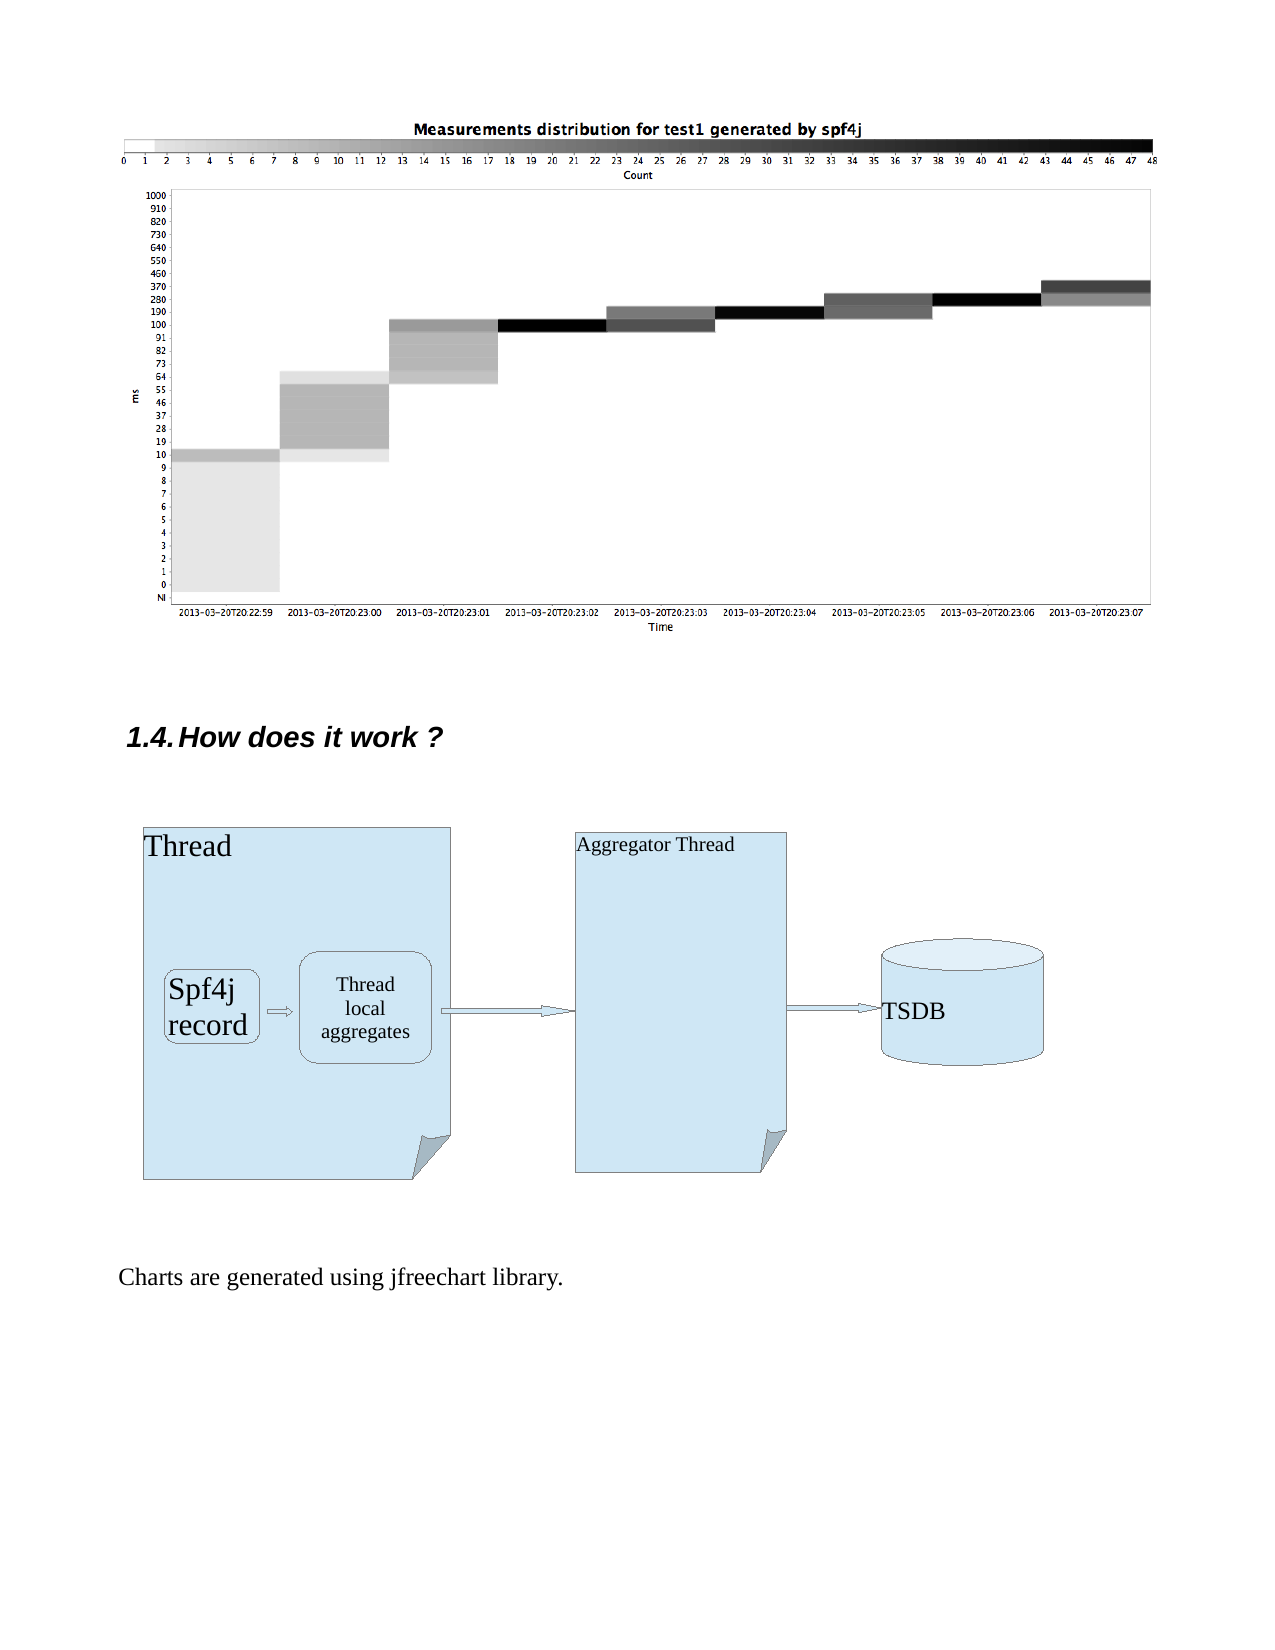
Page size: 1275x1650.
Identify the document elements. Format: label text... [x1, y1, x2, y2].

subtitle How does it work ? [118, 720, 1157, 753]
text Charts are generated using jfreechart library. [118, 1262, 1157, 1291]
picture [118, 118, 1157, 638]
